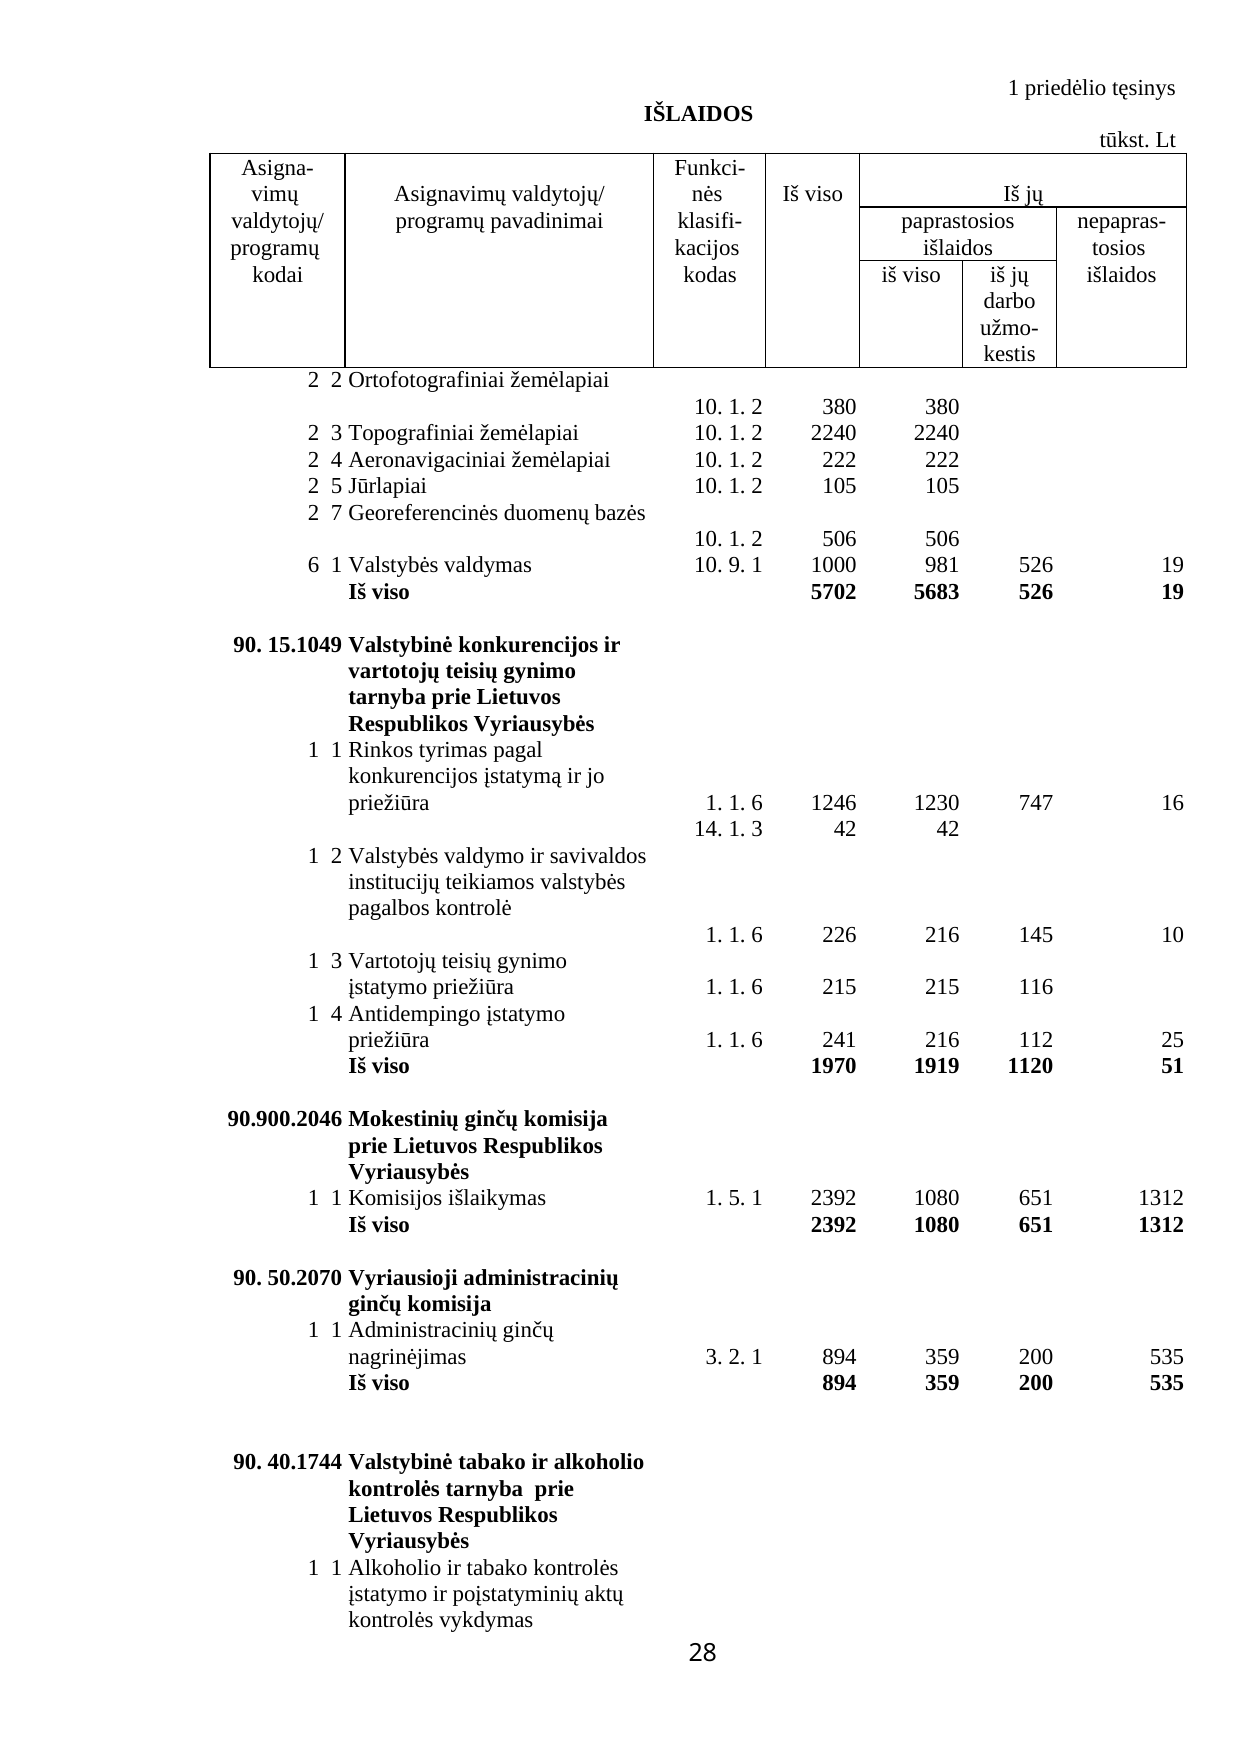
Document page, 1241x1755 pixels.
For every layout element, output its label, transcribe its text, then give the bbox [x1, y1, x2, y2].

table_cell [654, 1448, 766, 1554]
table_cell Mokestinių ginčų komisija prie Lietuvos Respublikos Vyriausybės [345, 1105, 654, 1184]
table_cell 1 3 [215, 947, 345, 1000]
table_cell 535 [1056, 1369, 1187, 1448]
table_cell [1056, 1554, 1187, 1633]
table_cell [215, 604, 345, 631]
table_cell 359 [860, 1317, 962, 1369]
table_cell [963, 499, 1056, 551]
table_cell [766, 1079, 859, 1105]
table_cell valdytojų/programų [211, 206, 344, 260]
table_cell kodas [654, 260, 765, 367]
table_cell 10. 9. 1 [654, 551, 766, 578]
table_cell [210, 1000, 215, 1052]
table_cell [963, 1448, 1056, 1554]
table_cell 380 [766, 368, 859, 419]
table_cell [766, 260, 859, 367]
table_cell 42 [766, 815, 859, 842]
table_cell [215, 1238, 345, 1264]
table_cell Vyriausioji administracinių ginčų komisija [345, 1264, 654, 1317]
table_cell Antidempingo įstatymo priežiūra [345, 1000, 654, 1052]
table_cell Iš viso [345, 1211, 654, 1237]
table_cell [210, 1369, 215, 1448]
table_cell [345, 815, 654, 842]
table_cell [210, 842, 215, 947]
table_cell [215, 815, 345, 842]
table_cell 200 [963, 1317, 1056, 1369]
table_cell [1056, 1079, 1187, 1105]
table_cell [766, 1264, 859, 1317]
table_cell Aeronavigaciniai žemėlapiai [345, 446, 654, 472]
table_cell [210, 947, 215, 1000]
table_cell Iš viso [345, 1053, 654, 1079]
table_cell [210, 1211, 215, 1237]
table_cell [215, 1053, 345, 1079]
table_cell 2 7 [215, 499, 345, 551]
table_cell 90. 40.1744 [215, 1448, 345, 1554]
table_cell 112 [963, 1000, 1056, 1052]
table_cell [210, 604, 215, 631]
table_cell Valstybinė tabako ir alkoholio kontrolės tarnyba prie Lietuvos Respublikos Vyriausybės [345, 1448, 654, 1554]
table_cell 1246 [766, 736, 859, 815]
table_cell 1 4 [215, 1000, 345, 1052]
table_cell 651 [963, 1185, 1056, 1211]
table_cell 1 1 [215, 1317, 345, 1369]
table_cell 222 [766, 446, 859, 472]
table_cell 1. 1. 6 [654, 1000, 766, 1052]
table_cell [860, 1238, 962, 1264]
table_cell 506 [860, 499, 962, 551]
table_cell [1056, 1448, 1187, 1554]
table_cell [345, 604, 654, 631]
table_cell klasifi-kacijos [654, 206, 765, 260]
table_cell 10. 1. 2 [654, 472, 766, 499]
table_cell [963, 604, 1056, 631]
table_cell 10. 1. 2 [654, 446, 766, 472]
table_cell [766, 604, 859, 631]
table_cell 1312 [1056, 1185, 1187, 1211]
table_cell [766, 1238, 859, 1264]
table_cell Asigna-vimų [211, 154, 344, 206]
table_cell [654, 578, 766, 604]
table_cell [210, 578, 215, 604]
table_cell 241 [766, 1000, 859, 1052]
table_cell 215 [860, 947, 962, 1000]
table_cell [766, 206, 859, 260]
table_cell programų pavadinimai [346, 206, 653, 260]
table_cell [215, 1369, 345, 1448]
table_cell Valstybės valdymas [345, 551, 654, 578]
table_cell [860, 1264, 962, 1317]
table_cell [654, 1554, 766, 1633]
table_cell [210, 1238, 215, 1264]
table_cell Valstybės valdymo ir savivaldos institucijų teikiamos valstybės pagalbos kontrolė [345, 842, 654, 947]
table_cell 42 [860, 815, 962, 842]
table_cell [1056, 446, 1187, 472]
table_cell 1 1 [215, 1185, 345, 1211]
table_cell [654, 1211, 766, 1237]
table_cell [215, 1211, 345, 1237]
table_cell [654, 1264, 766, 1317]
table_cell 1. 1. 6 [654, 947, 766, 1000]
table_cell 894 [766, 1369, 859, 1448]
table_cell 526 [963, 551, 1056, 578]
table_cell Iš jų [860, 154, 1186, 206]
table_cell Alkoholio ir tabako kontrolės įstatymo ir poįstatyminių aktų kontrolės vykdymas [345, 1554, 654, 1633]
table_cell [215, 578, 345, 604]
table_cell 1. 5. 1 [654, 1185, 766, 1211]
table_cell [345, 1079, 654, 1105]
table_cell 535 [1056, 1317, 1187, 1369]
table_cell 5683 [860, 578, 962, 604]
table_cell 216 [860, 842, 962, 947]
table_cell Komisijos išlaikymas [345, 1185, 654, 1211]
table_cell 6 1 [215, 551, 345, 578]
table_cell 1 1 [215, 1554, 345, 1633]
table_cell [963, 815, 1056, 842]
table_cell Iš viso [345, 1369, 654, 1448]
table_cell [1056, 499, 1187, 551]
table_cell 16 [1056, 736, 1187, 815]
table_cell [1056, 631, 1187, 736]
table_cell [210, 1554, 215, 1633]
table_cell 526 [963, 578, 1056, 604]
table_cell 14. 1. 3 [654, 815, 766, 842]
table_cell 1. 1. 6 [654, 842, 766, 947]
table_cell Iš viso [766, 154, 859, 206]
table_cell Georeferencinės duomenų bazės [345, 499, 654, 551]
table_cell 1120 [963, 1053, 1056, 1079]
table_cell [654, 1369, 766, 1448]
table_cell 3. 2. 1 [654, 1317, 766, 1369]
table_cell [210, 1317, 215, 1369]
table_cell [963, 472, 1056, 499]
table_cell [654, 1053, 766, 1079]
table_cell kodai [211, 260, 344, 367]
table_cell [1056, 1105, 1187, 1184]
table_cell [1056, 1264, 1187, 1317]
table_cell [210, 419, 215, 446]
table_cell [210, 551, 215, 578]
table_cell [210, 446, 215, 472]
table_cell 10 [1056, 842, 1187, 947]
table_cell Ortofotografiniai žemėlapiai [345, 368, 654, 419]
table_cell [654, 604, 766, 631]
table_cell Valstybinė konkurencijos ir vartotojų teisių gynimo tarnyba prie Lietuvos Respublikos Vyriausybės [345, 631, 654, 736]
table_cell 2 5 [215, 472, 345, 499]
table_cell Išlaidos [210, 100, 1187, 126]
table_cell [654, 1079, 766, 1105]
table_cell 1970 [766, 1053, 859, 1079]
table_cell [210, 1105, 215, 1184]
table_cell [215, 1079, 345, 1105]
table_cell 215 [766, 947, 859, 1000]
table_cell 105 [860, 472, 962, 499]
table_cell Iš viso [345, 578, 654, 604]
table_cell 200 [963, 1369, 1056, 1448]
table_cell 1919 [860, 1053, 962, 1079]
table_cell Asignavimų valdytojų/ [346, 154, 653, 206]
table_cell Topografiniai žemėlapiai [345, 419, 654, 446]
table_cell iš viso [860, 261, 962, 367]
table_cell 1230 [860, 736, 962, 815]
table_cell 222 [860, 446, 962, 472]
table_cell tūkst. Lt [210, 126, 1187, 153]
table_cell 2240 [766, 419, 859, 446]
table_cell [210, 631, 215, 736]
table_header 1 priedėlio tęsinys [210, 74, 1187, 100]
table_cell 90. 50.2070 [215, 1264, 345, 1317]
table_cell 2392 [766, 1185, 859, 1211]
table_cell 51 [1056, 1053, 1187, 1079]
table_cell Administracinių ginčų nagrinėjimas [345, 1317, 654, 1369]
table_cell [963, 419, 1056, 446]
table_cell [210, 1079, 215, 1105]
table_cell 5702 [766, 578, 859, 604]
table_cell [210, 1448, 215, 1554]
table_cell 90.900.2046 [215, 1105, 345, 1184]
table_cell [654, 1238, 766, 1264]
table_cell 2 3 [215, 419, 345, 446]
table_cell 10. 1. 2 [654, 368, 766, 419]
table_cell 506 [766, 499, 859, 551]
table_cell [963, 368, 1056, 419]
table_cell 1 2 [215, 842, 345, 947]
table_cell [963, 631, 1056, 736]
table_cell [963, 1105, 1056, 1184]
table_cell 894 [766, 1317, 859, 1369]
table_cell 359 [860, 1369, 962, 1448]
table_cell 651 [963, 1211, 1056, 1237]
table_cell [210, 1053, 215, 1079]
table_cell [1056, 1238, 1187, 1264]
table_cell 1000 [766, 551, 859, 578]
table_cell [1056, 604, 1187, 631]
table_cell 981 [860, 551, 962, 578]
table_cell [210, 499, 215, 551]
table_cell [766, 1448, 859, 1554]
table_cell 380 [860, 368, 962, 419]
table_cell [1056, 368, 1187, 419]
table_cell 1312 [1056, 1211, 1187, 1237]
table_cell [654, 1105, 766, 1184]
table_cell [860, 1105, 962, 1184]
table_cell 1080 [860, 1211, 962, 1237]
table_cell 2392 [766, 1211, 859, 1237]
table_cell [1056, 419, 1187, 446]
table_cell 25 [1056, 1000, 1187, 1052]
table_cell 1 1 [215, 736, 345, 815]
table_cell 2240 [860, 419, 962, 446]
table_cell [860, 1554, 962, 1633]
table_cell [860, 604, 962, 631]
table_cell [860, 1079, 962, 1105]
table_cell [1056, 815, 1187, 842]
table_cell Jūrlapiai [345, 472, 654, 499]
table_cell 2 4 [215, 446, 345, 472]
table_cell Rinkos tyrimas pagal konkurencijos įstatymą ir jo priežiūra [345, 736, 654, 815]
table_cell iš jų darbo užmo-kestis [963, 261, 1056, 367]
table_cell [210, 368, 215, 419]
table_cell 116 [963, 947, 1056, 1000]
table_cell [963, 1554, 1056, 1633]
table_cell 226 [766, 842, 859, 947]
table_cell [860, 631, 962, 736]
table_cell 1080 [860, 1185, 962, 1211]
table_cell [963, 446, 1056, 472]
table_cell 216 [860, 1000, 962, 1052]
table_cell 10. 1. 2 [654, 419, 766, 446]
table_cell 105 [766, 472, 859, 499]
table_cell Vartotojų teisių gynimo įstatymo priežiūra [345, 947, 654, 1000]
table_cell [860, 1448, 962, 1554]
table_cell 19 [1056, 551, 1187, 578]
table_cell 747 [963, 736, 1056, 815]
table_cell [766, 631, 859, 736]
table_cell [1056, 472, 1187, 499]
table_cell [210, 815, 215, 842]
table_cell [210, 736, 215, 815]
table_cell [963, 1264, 1056, 1317]
table_cell [210, 1264, 215, 1317]
table_cell [654, 631, 766, 736]
table_cell [210, 472, 215, 499]
table_cell [766, 1105, 859, 1184]
table_cell Funkci-nės [654, 154, 765, 206]
table_cell 10. 1. 2 [654, 499, 766, 551]
table_cell [210, 1185, 215, 1211]
table_cell [346, 260, 653, 367]
table_cell 2 2 [215, 368, 345, 419]
table_cell paprastosios išlaidos [860, 208, 1056, 260]
table_cell [963, 1238, 1056, 1264]
table_cell [1056, 947, 1187, 1000]
table_cell [766, 1554, 859, 1633]
table_cell 19 [1056, 578, 1187, 604]
table_cell 1. 1. 6 [654, 736, 766, 815]
table_cell [345, 1238, 654, 1264]
table_cell [963, 1079, 1056, 1105]
table_cell nepapras-tosios [1057, 208, 1186, 260]
table_cell 90. 15.1049 [215, 631, 345, 736]
table_cell išlaidos [1057, 260, 1186, 367]
table_cell 145 [963, 842, 1056, 947]
